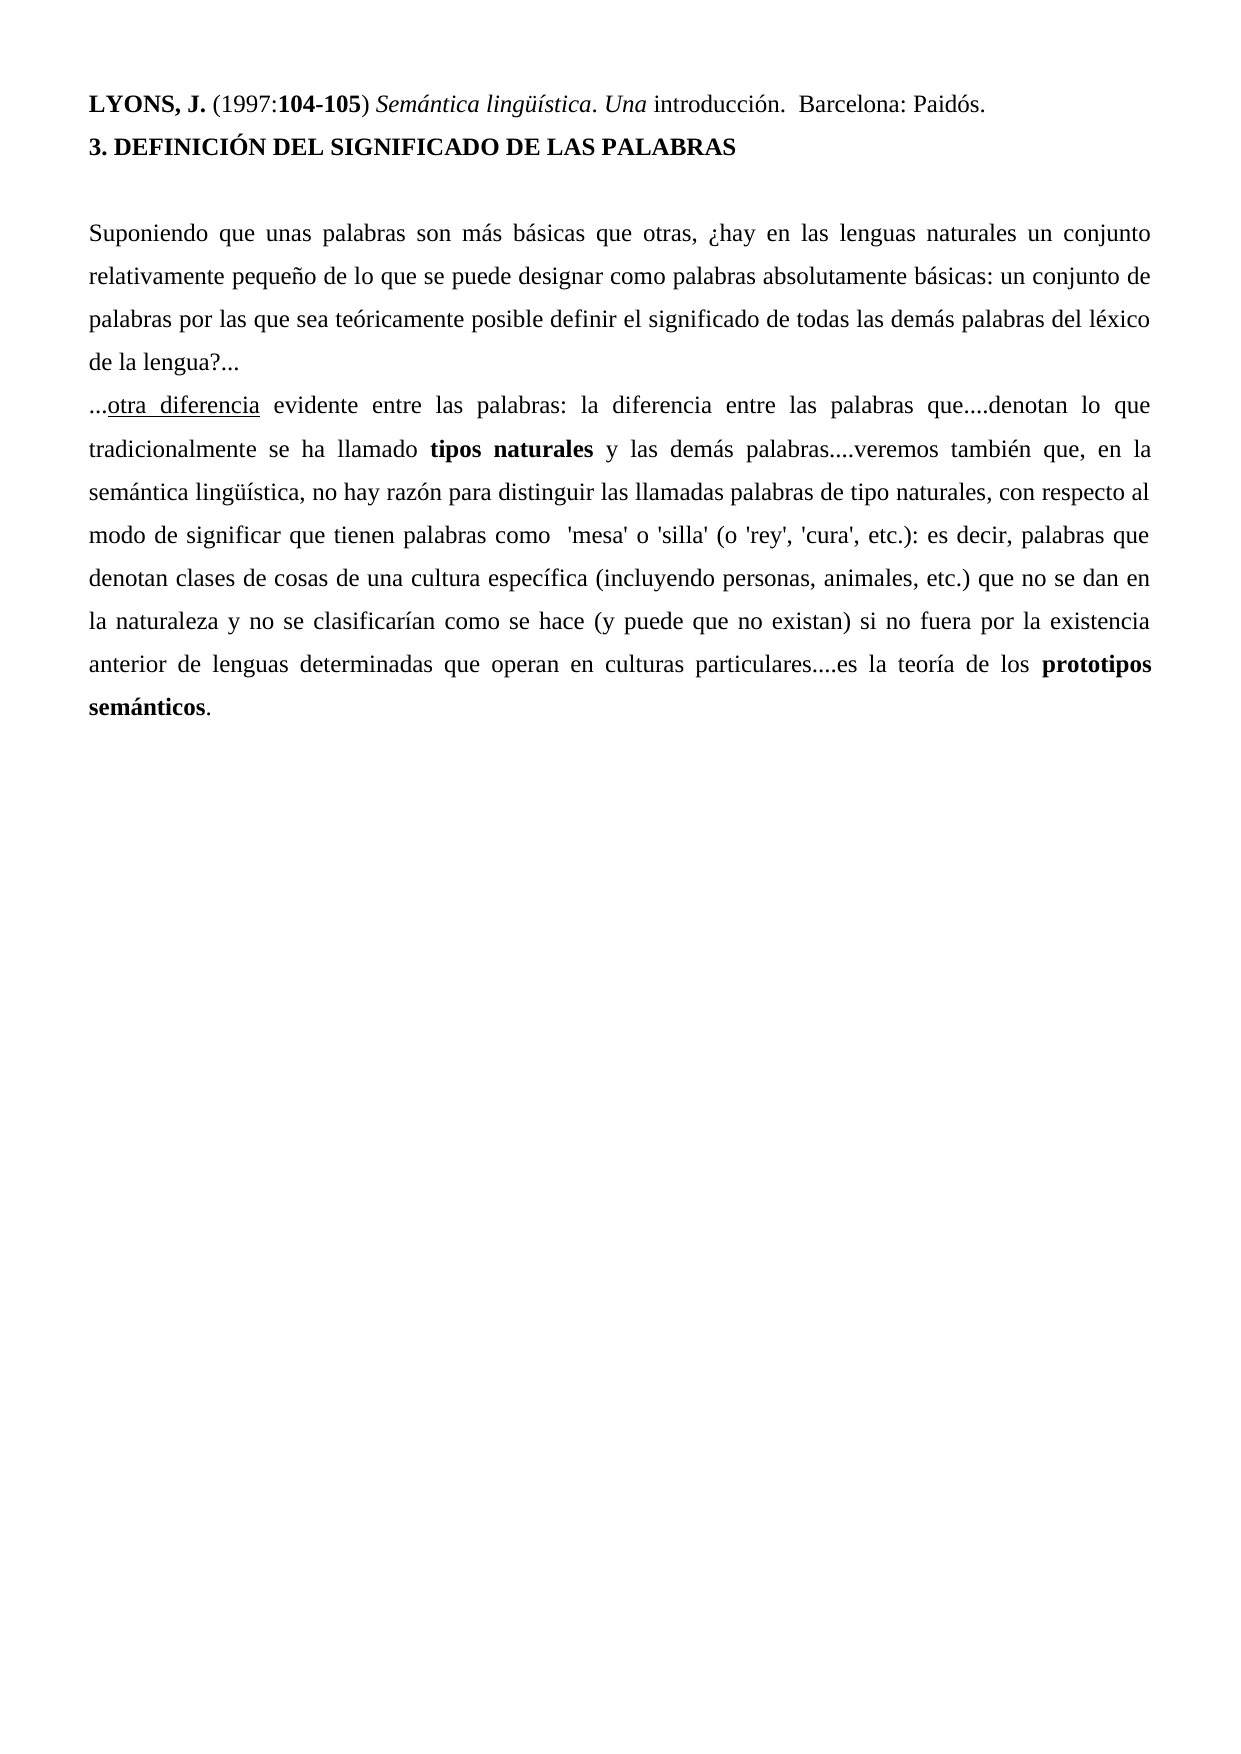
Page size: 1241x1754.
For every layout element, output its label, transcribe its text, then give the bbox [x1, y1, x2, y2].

text 3. DEFINICIÓN DEL SIGNIFICADO DE LAS PALABRAS [89, 132, 1152, 161]
text ...otra diferencia evidente entre las palabras: la diferencia entre las palabras que....denotan lo que tradicionalmente se ha llamado tipos naturales y las demás palabras....veremos también que, en la semántica lingüística, no hay razón para distinguir las llamadas palabras de tipo naturales, con respecto al modo de significar que tienen palabras como 'mesa' o 'silla' (o 'rey', 'cura', etc.): es decir, palabras que denotan clases de cosas de una cultura específica (incluyendo personas, animales, etc.) que no se dan en la naturaleza y no se clasificarían como se hace (y puede que no existan) si no fuera por la existencia anterior de lenguas determinadas que operan en culturas particulares....es la teoría de los prototipos semánticos. [89, 391, 1152, 721]
text LYONS, J. (1997:104-105) Semántica lingüística. Una introducción. Barcelona: Paidós. [89, 89, 1152, 117]
text Suponiendo que unas palabras son más básicas que otras, ¿hay en las lenguas naturales un conjunto relativamente pequeño de lo que se puede designar como palabras absolutamente básicas: un conjunto de palabras por las que sea teóricamente posible definir el significado de todas las demás palabras del léxico de la lengua?... [89, 218, 1152, 376]
